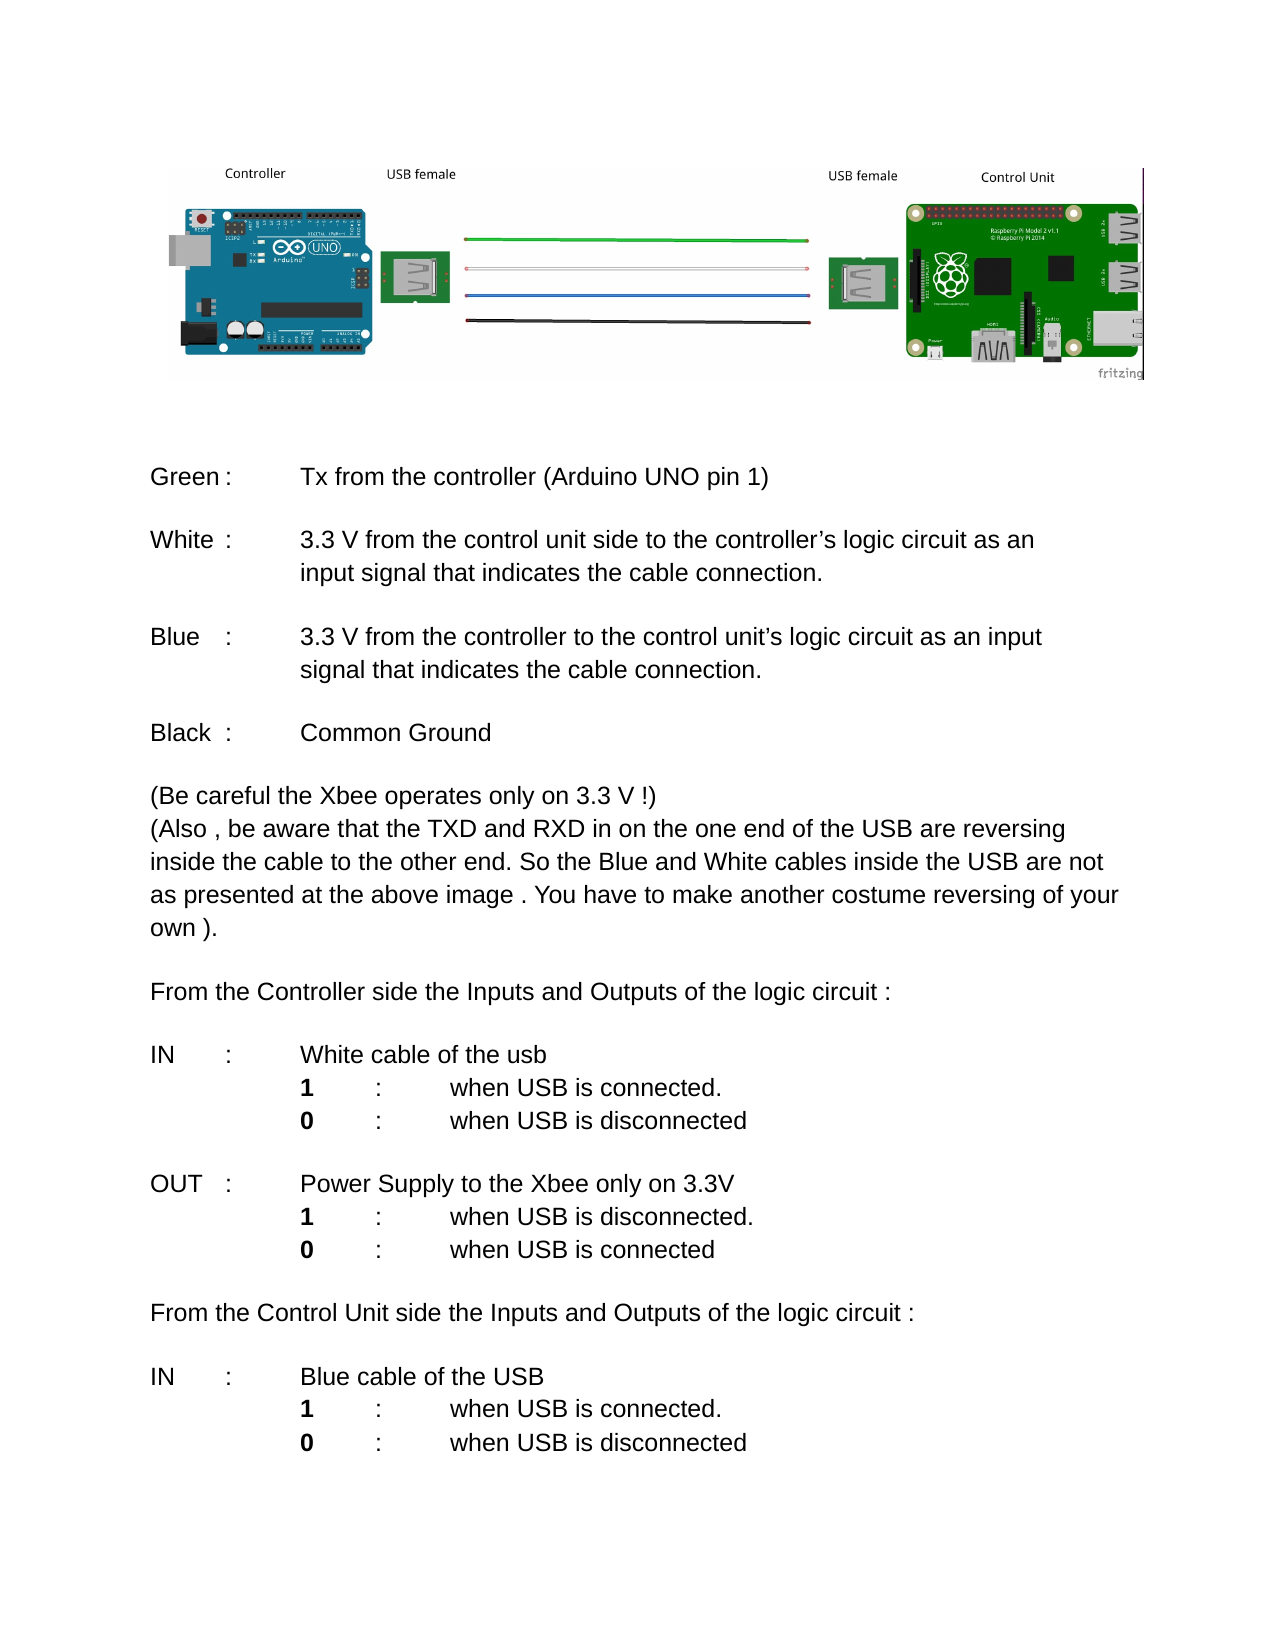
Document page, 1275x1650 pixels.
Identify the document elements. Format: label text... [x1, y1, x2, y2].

text 0 : when USB is disconnected [150, 1427, 1125, 1456]
text IN : Blue cable of the USB [150, 1361, 1125, 1390]
text Black : Common Ground [150, 718, 1125, 747]
text (Also , be aware that the TXD and RXD in on the one end of the USB are reversing inside the cable to the other end. So the Blue and White cables inside the USB are not as presented at the above image . You have to make another costume reversing of your own ). [150, 814, 1125, 942]
text From the Controller side the Inputs and Outputs of the logic circuit : [150, 976, 1125, 1005]
text White : 3.3 V from the control unit side to the controller’s logic circuit as an [150, 525, 1125, 554]
text 1 : when USB is connected. [150, 1394, 1125, 1423]
picture [168, 168, 1144, 380]
text Blue : 3.3 V from the controller to the control unit’s logic circuit as an input [150, 622, 1125, 650]
text signal that indicates the cable connection. [225, 655, 1125, 683]
text OUT : Power Supply to the Xbee only on 3.3V 1 : when USB is disconnected. 0 : when USB is connected [150, 1169, 1125, 1264]
text Green : Tx from the controller (Arduino UNO pin 1) [150, 462, 1125, 491]
text 1 : when USB is connected. [150, 1073, 1125, 1101]
text IN : White cable of the usb [150, 1040, 1125, 1068]
text (Be careful the Xbee operates only on 3.3 V !) [150, 781, 1125, 810]
text input signal that indicates the cable connection. [150, 558, 1125, 587]
text 0 : when USB is disconnected [150, 1106, 1125, 1134]
text From the Control Unit side the Inputs and Outputs of the logic circuit : [150, 1298, 1125, 1327]
